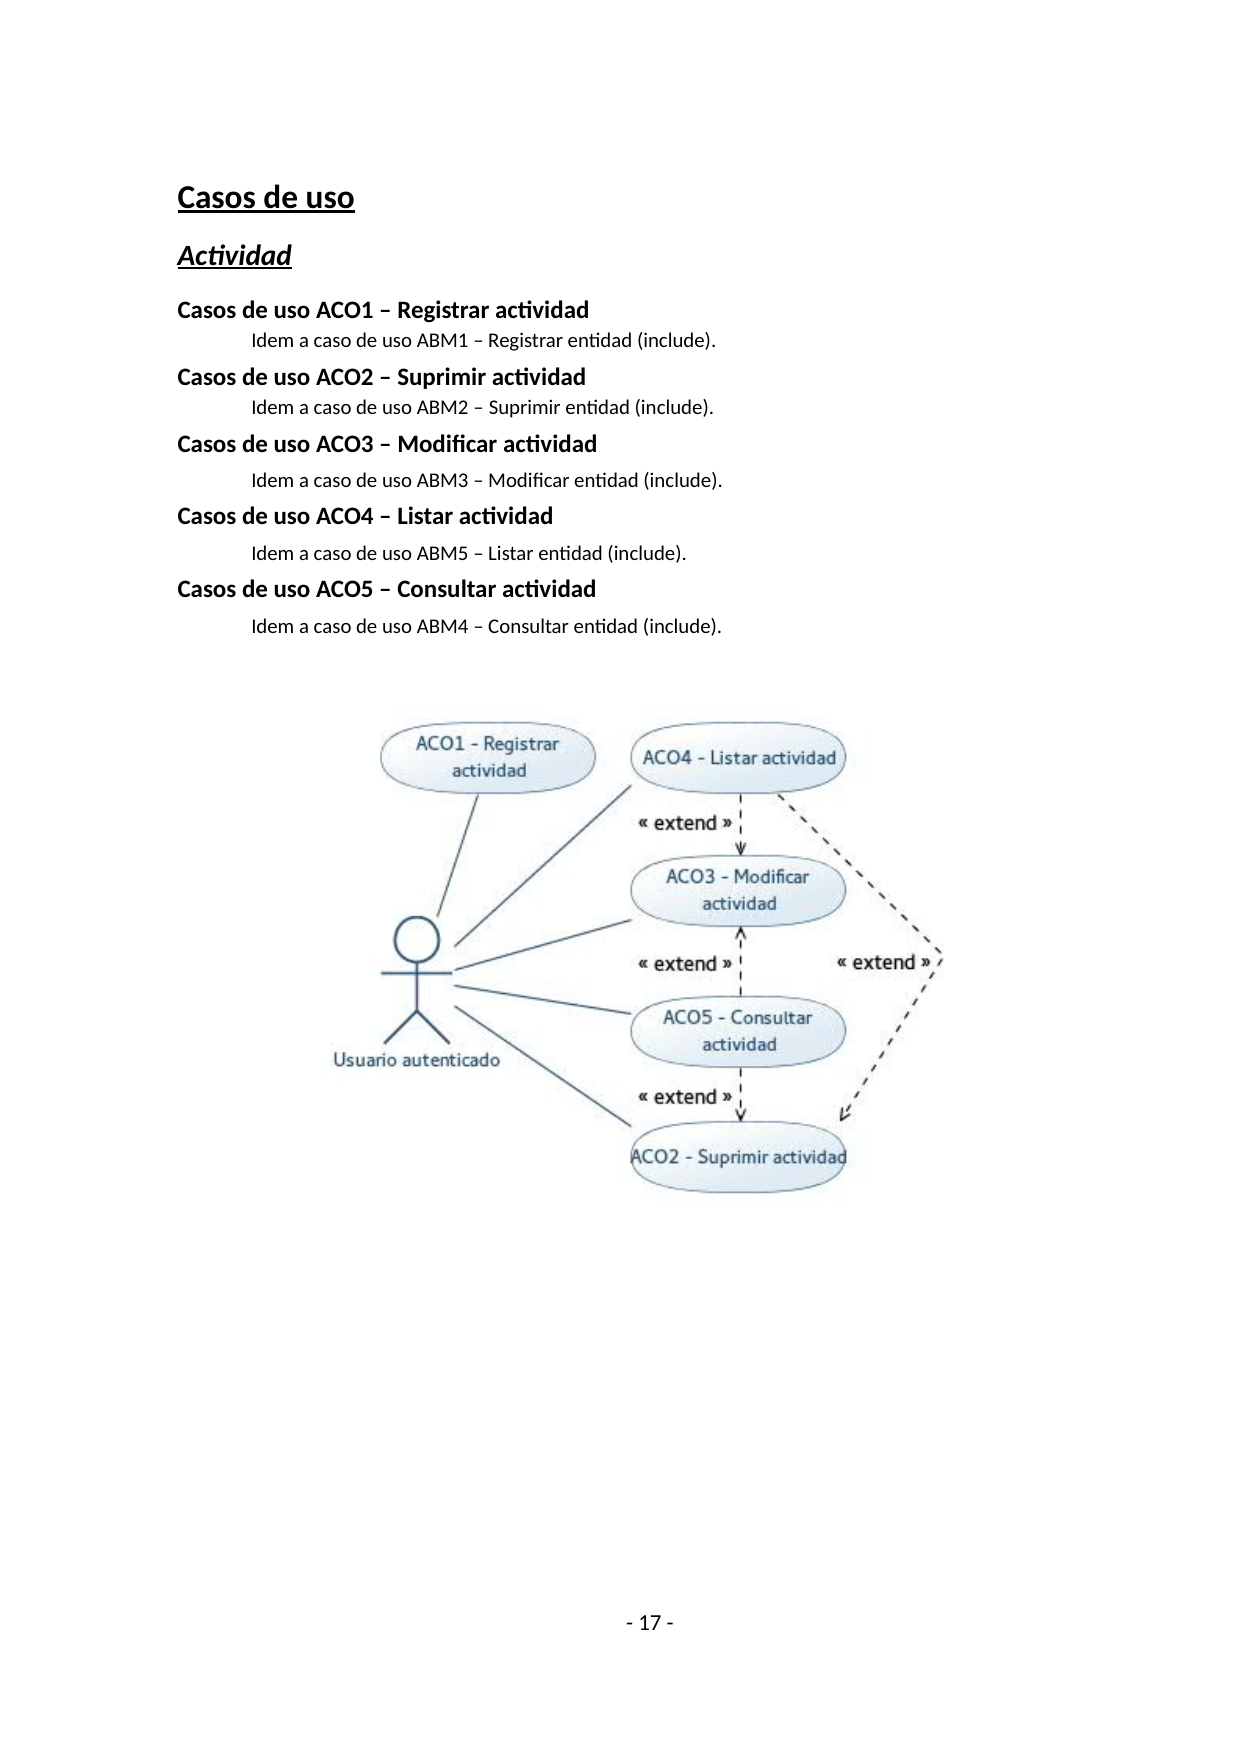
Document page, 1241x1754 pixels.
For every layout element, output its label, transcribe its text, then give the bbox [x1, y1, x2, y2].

text Casos de uso ACO5 – Consultar actividad [177, 573, 1122, 604]
text Casos de uso ACO4 – Listar actividad [177, 501, 1122, 531]
text Casos de uso ACO1 – Registrar actividad [177, 294, 1122, 325]
text Idem a caso de uso ABM4 – Consultar entidad (include). [177, 613, 1122, 638]
text Idem a caso de uso ABM2 – Suprimir entidad (include). [177, 394, 1122, 420]
text Idem a caso de uso ABM5 – Listar entidad (include). [177, 540, 1122, 565]
picture [318, 705, 981, 1209]
text Idem a caso de uso ABM3 – Modificar entidad (include). [177, 467, 1122, 493]
text Actividad [177, 237, 1122, 272]
text Casos de uso [177, 176, 1122, 216]
text Casos de uso ACO2 – Suprimir actividad [177, 361, 1122, 391]
text Idem a caso de uso ABM1 – Registrar entidad (include). [177, 328, 1122, 353]
text Casos de uso ACO3 – Modificar actividad [177, 428, 1122, 458]
